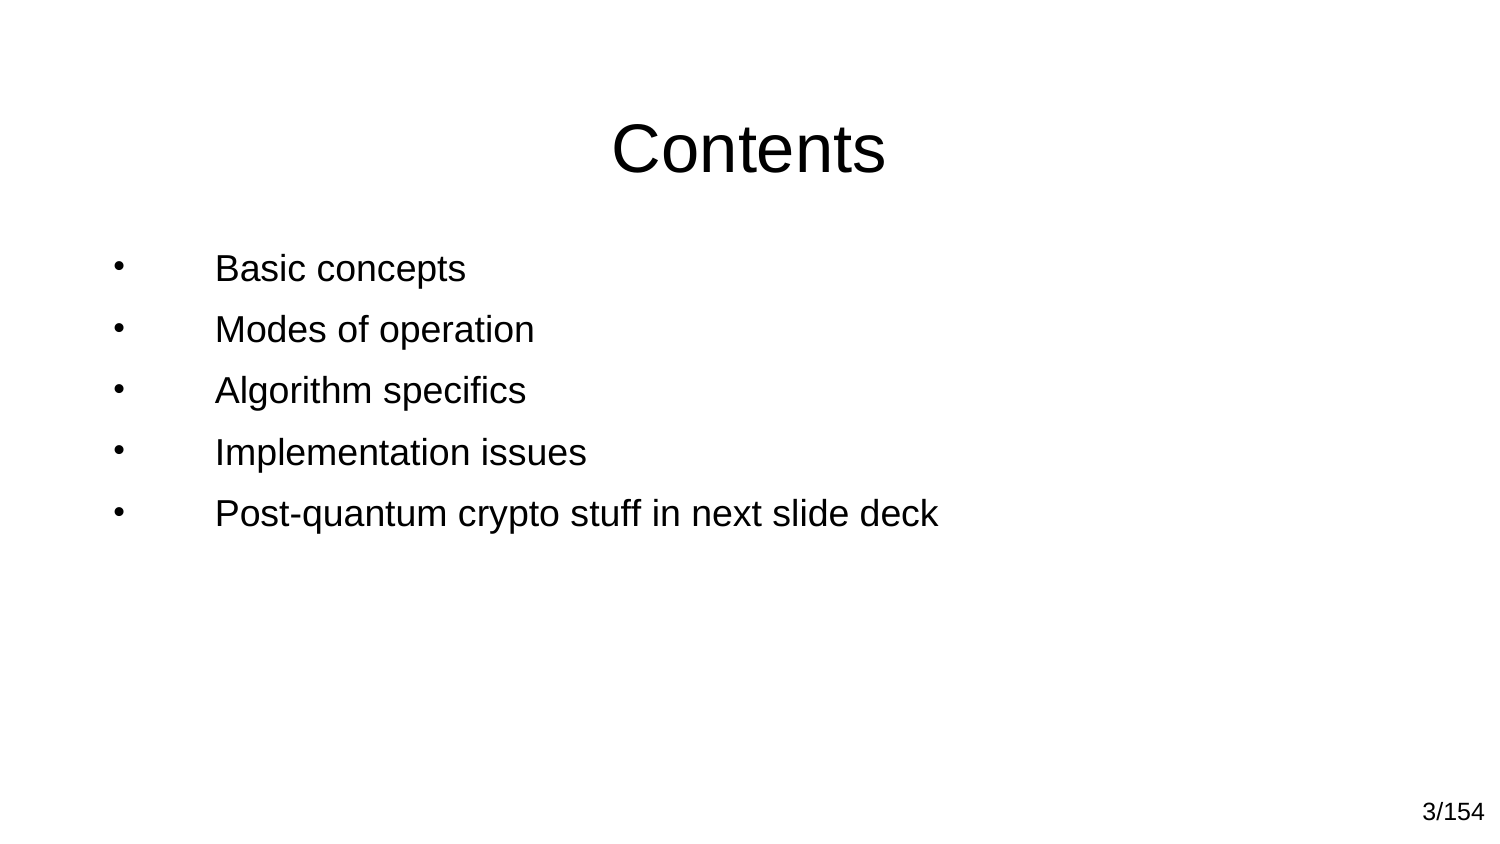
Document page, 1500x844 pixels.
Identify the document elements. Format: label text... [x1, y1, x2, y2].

title Contents [112, 80, 1387, 210]
list Basic concepts Modes of operation Algorithm specifics Implementation issues Post-quantum crypto stuff in next slide deck [112, 243, 1387, 739]
